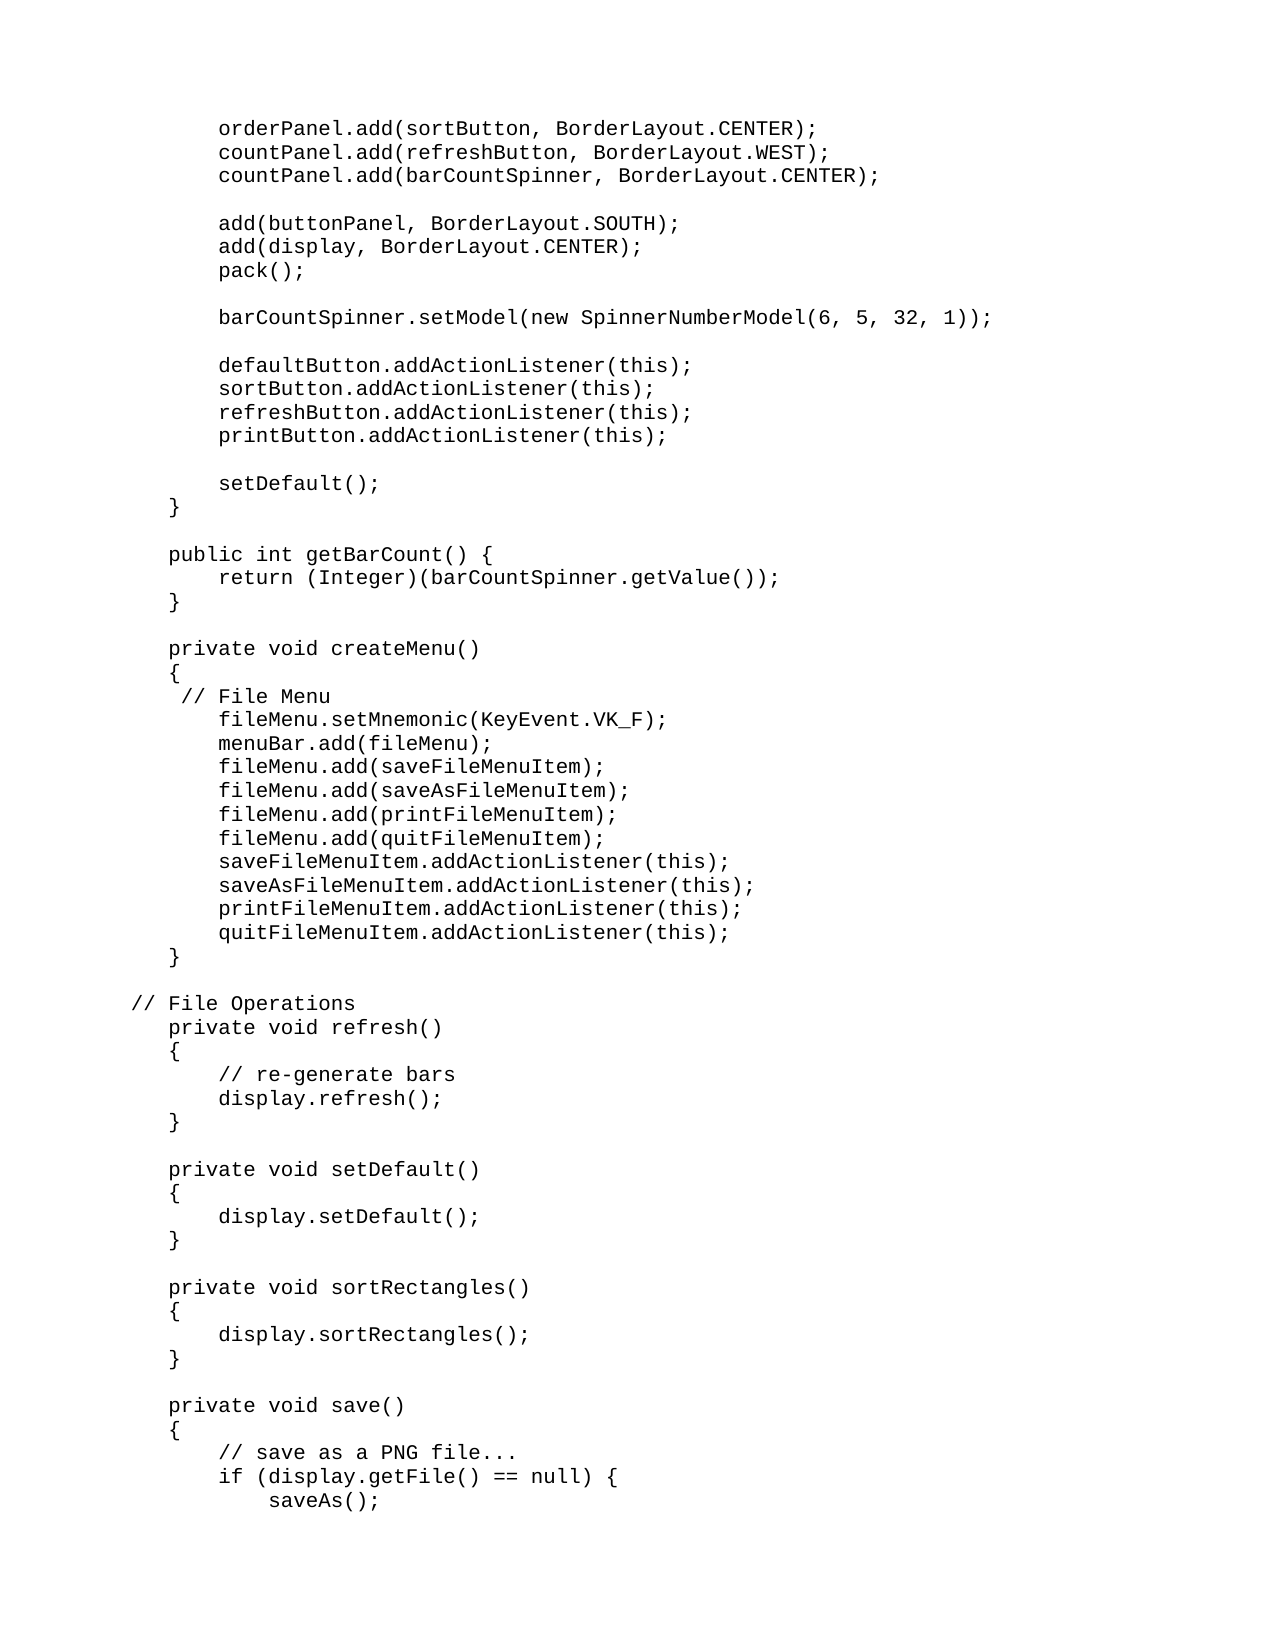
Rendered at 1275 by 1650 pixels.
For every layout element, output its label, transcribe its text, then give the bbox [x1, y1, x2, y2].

text orderPanel.add(sortButton, BorderLayout.CENTER); [118, 118, 1157, 142]
text } [118, 1111, 1157, 1135]
text countPanel.add(barCountSpinner, BorderLayout.CENTER); [118, 165, 1157, 189]
text saveAs(); [118, 1489, 1157, 1513]
text { [118, 1182, 1157, 1206]
text quitFileMenuItem.addActionListener(this); [118, 922, 1157, 946]
text fileMenu.setMnemonic(KeyEvent.VK_F); [118, 709, 1157, 733]
text } [118, 1229, 1157, 1253]
text return (Integer)(barCountSpinner.getValue()); [118, 567, 1157, 591]
text fileMenu.add(printFileMenuItem); [118, 804, 1157, 827]
text add(display, BorderLayout.CENTER); [118, 236, 1157, 260]
text pack(); [118, 260, 1157, 284]
text } [118, 591, 1157, 615]
text setDefault(); [118, 473, 1157, 496]
text { [118, 1040, 1157, 1064]
text } [118, 1348, 1157, 1371]
text sortButton.addActionListener(this); [118, 378, 1157, 402]
text public int getBarCount() { [118, 544, 1157, 567]
text // File Operations [118, 993, 1157, 1017]
text } [118, 496, 1157, 520]
text { [118, 1300, 1157, 1324]
text defaultButton.addActionListener(this); [118, 354, 1157, 378]
text add(buttonPanel, BorderLayout.SOUTH); [118, 213, 1157, 236]
text } [118, 946, 1157, 969]
text printFileMenuItem.addActionListener(this); [118, 898, 1157, 922]
text private void save() [118, 1395, 1157, 1419]
text if (display.getFile() == null) { [118, 1466, 1157, 1489]
text printButton.addActionListener(this); [118, 426, 1157, 449]
text // save as a PNG file... [118, 1442, 1157, 1466]
text countPanel.add(refreshButton, BorderLayout.WEST); [118, 142, 1157, 165]
text private void setDefault() [118, 1158, 1157, 1182]
text display.setDefault(); [118, 1206, 1157, 1229]
text saveAsFileMenuItem.addActionListener(this); [118, 875, 1157, 898]
text barCountSpinner.setModel(new SpinnerNumberModel(6, 5, 32, 1)); [118, 307, 1157, 331]
text fileMenu.add(quitFileMenuItem); [118, 827, 1157, 851]
text saveFileMenuItem.addActionListener(this); [118, 851, 1157, 875]
text private void refresh() [118, 1017, 1157, 1040]
text private void createMenu() [118, 638, 1157, 662]
text display.sortRectangles(); [118, 1324, 1157, 1348]
text // re-generate bars [118, 1064, 1157, 1088]
text private void sortRectangles() [118, 1277, 1157, 1300]
text menuBar.add(fileMenu); [118, 733, 1157, 757]
text fileMenu.add(saveAsFileMenuItem); [118, 780, 1157, 804]
text fileMenu.add(saveFileMenuItem); [118, 757, 1157, 780]
text refreshButton.addActionListener(this); [118, 402, 1157, 426]
text { [118, 662, 1157, 686]
text display.refresh(); [118, 1088, 1157, 1111]
text { [118, 1419, 1157, 1442]
text // File Menu [118, 686, 1157, 709]
